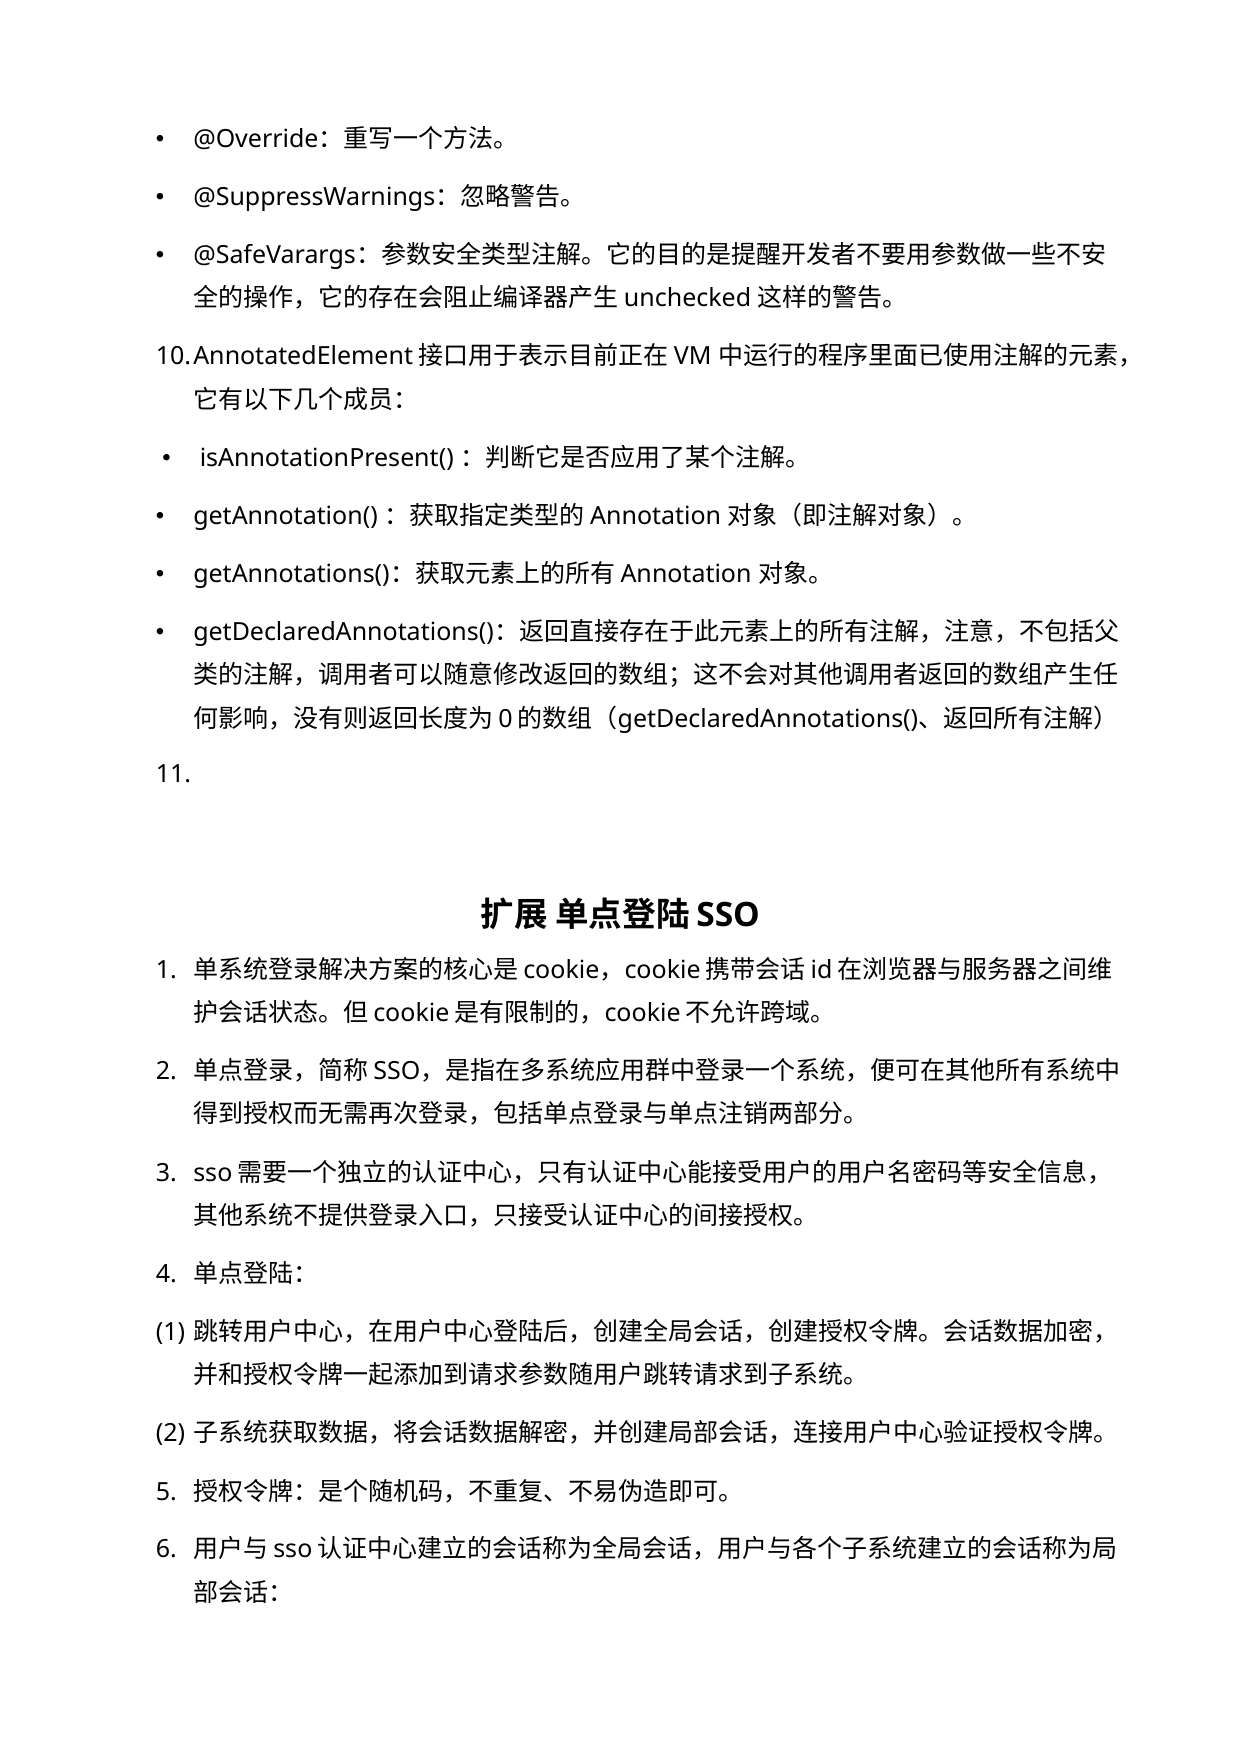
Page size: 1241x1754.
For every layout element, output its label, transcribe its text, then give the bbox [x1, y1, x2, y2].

list @SafeVarargs：参数安全类型注解。它的目的是提醒开发者不要用参数做一些不安全的操作，它的存在会阻止编译器产生 unchecked 这样的警告。 [156, 234, 1122, 314]
list getAnnotations()：获取元素上的所有 Annotation 对象。 [156, 553, 1122, 589]
list 授权令牌：是个随机码，不重复、不易伪造即可。 [156, 1471, 1122, 1507]
subtitle 扩展 单点登陆SSO [118, 888, 1122, 937]
list 单点登陆： [156, 1253, 1122, 1290]
list getAnnotation() ：获取指定类型的 Annotation 对象（即注解对象）。 [156, 495, 1122, 531]
list @Override：重写一个方法。 [156, 118, 1122, 154]
list isAnnotationPresent() ：判断它是否应用了某个注解。 [162, 437, 1122, 473]
list 单点登录，简称SSO，是指在多系统应用群中登录一个系统，便可在其他所有系统中得到授权而无需再次登录，包括单点登录与单点注销两部分。 [156, 1051, 1122, 1130]
list sso需要一个独立的认证中心，只有认证中心能接受用户的用户名密码等安全信息，其他系统不提供登录入口，只接受认证中心的间接授权。 [156, 1152, 1122, 1232]
list 子系统获取数据，将会话数据解密，并创建局部会话，连接用户中心验证授权令牌。 [156, 1413, 1122, 1449]
list @SuppressWarnings：忽略警告。 [156, 176, 1122, 212]
list 用户与sso认证中心建立的会话称为全局会话，用户与各个子系统建立的会话称为局部会话： [156, 1529, 1122, 1609]
list getDeclaredAnnotations()：返回直接存在于此元素上的所有注解，注意，不包括父类的注解，调用者可以随意修改返回的数组；这不会对其他调用者返回的数组产生任何影响，没有则返回长度为0的数组（getDeclaredAnnotations()、返回所有注解） [156, 611, 1122, 734]
list AnnotatedElement接口用于表示目前正在 VM 中运行的程序里面已使用注解的元素，它有以下几个成员： [156, 336, 1122, 415]
list 单系统登录解决方案的核心是cookie，cookie携带会话id在浏览器与服务器之间维护会话状态。但cookie是有限制的，cookie不允许跨域。 [156, 949, 1122, 1029]
list 跳转用户中心，在用户中心登陆后，创建全局会话，创建授权令牌。会话数据加密，并和授权令牌一起添加到请求参数随用户跳转请求到子系统。 [156, 1311, 1122, 1391]
